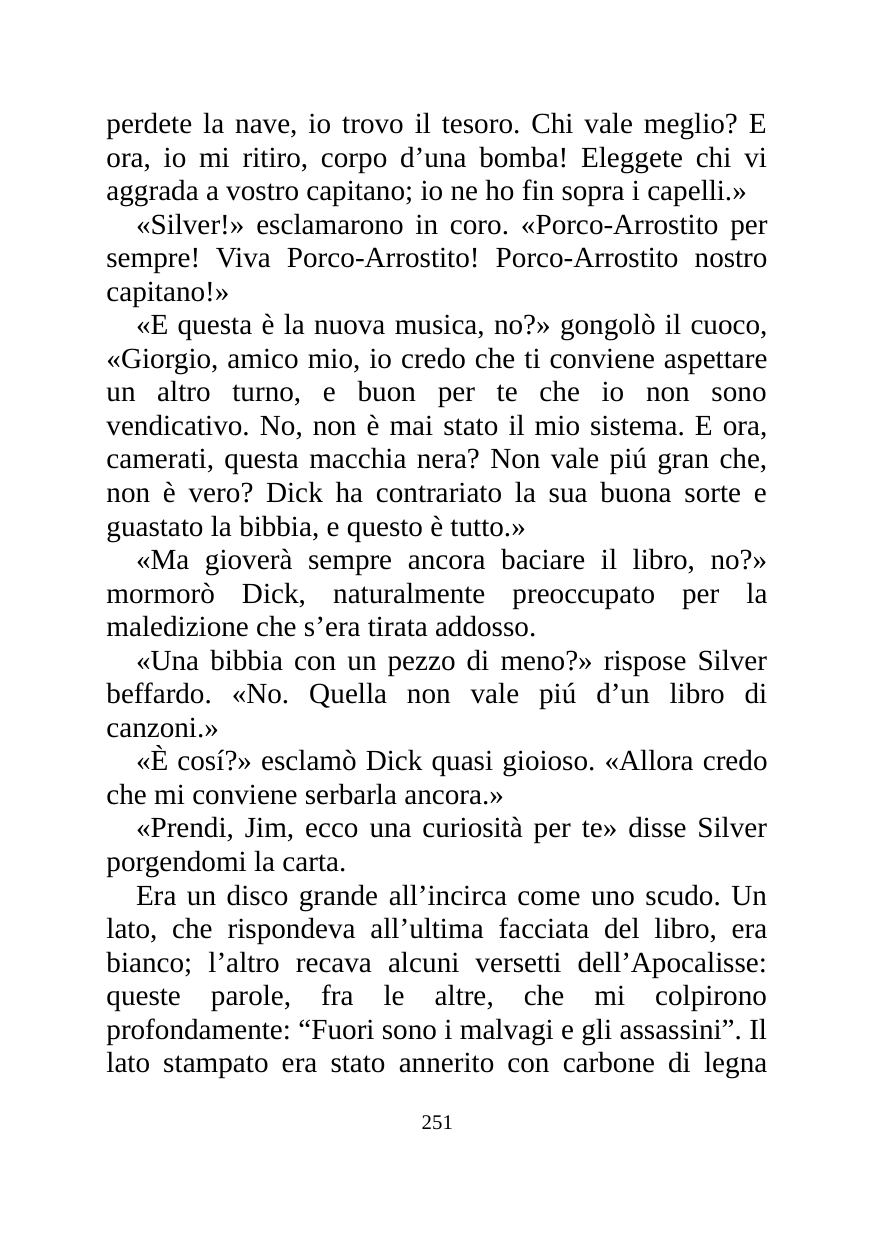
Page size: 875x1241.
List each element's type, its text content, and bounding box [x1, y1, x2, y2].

text perdete la nave, io trovo il tesoro. Chi vale meglio? E ora, io mi ritiro, corpo d’una bomba! Eleggete chi vi aggrada a vostro capitano; io ne ho fin sopra i capelli.» [106, 106, 768, 207]
text «E questa è la nuova musica, no?» gongolò il cuoco, «Giorgio, amico mio, io credo che ti conviene aspettare un altro turno, e buon per te che io non sono vendicativo. No, non è mai stato il mio sistema. E ora, camerati, questa macchia nera? Non vale piú gran che, non è vero? Dick ha contrariato la sua buona sorte e guastato la bibbia, e questo è tutto.» [106, 307, 768, 542]
text «È cosí?» esclamò Dick quasi gioioso. «Allora credo che mi conviene serbarla ancora.» [106, 743, 768, 811]
text «Una bibbia con un pezzo di meno?» rispose Silver beffardo. «No. Quella non vale piú d’un libro di canzoni.» [106, 643, 768, 743]
text «Silver!» esclamarono in coro. «Porco-Arrostito per sempre! Viva Porco-Arrostito! Porco-Arrostito nostro capitano!» [106, 207, 768, 307]
text Era un disco grande all’incirca come uno scudo. Un lato, che rispondeva all’ultima facciata del libro, era bianco; l’altro recava alcuni versetti dell’Apocalisse: queste parole, fra le altre, che mi colpirono profondamente: “Fuori sono i malvagi e gli assassini”. Il lato stampato era stato annerito con carbone di legna [106, 878, 768, 1079]
text «Prendi, Jim, ecco una curiosità per te» disse Silver porgendomi la carta. [106, 811, 768, 878]
text «Ma gioverà sempre ancora baciare il libro, no?» mormorò Dick, naturalmente preoccupato per la maledizione che s’era tirata addosso. [106, 542, 768, 643]
